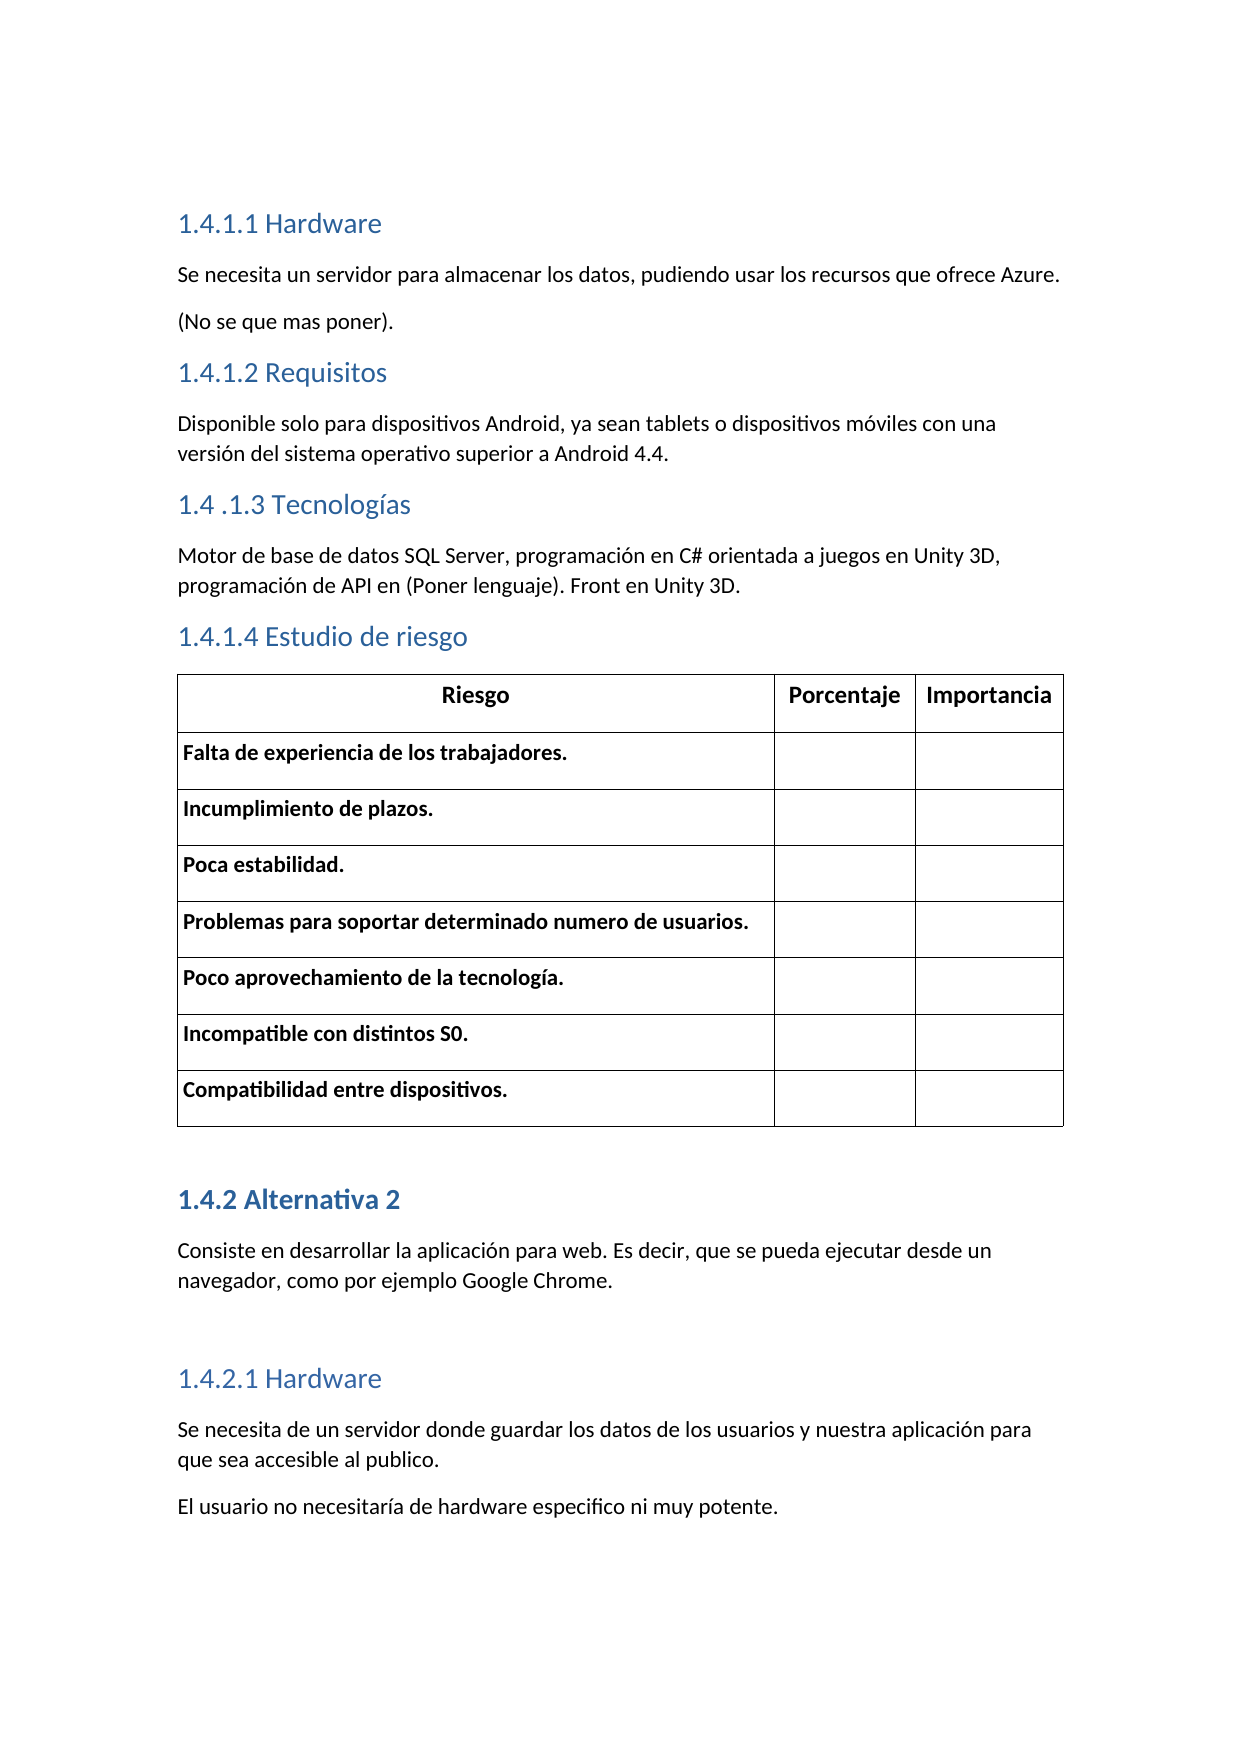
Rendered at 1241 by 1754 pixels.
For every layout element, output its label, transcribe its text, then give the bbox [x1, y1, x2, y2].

text 1.4.1.2 Requisitos [177, 354, 1063, 389]
text Consiste en desarrollar la aplicación para web. Es decir, que se pueda ejecutar desde un navegador, como por ejemplo Google Chrome. [177, 1236, 1063, 1294]
table_header Riesgo [178, 675, 774, 732]
table_cell [775, 790, 915, 845]
table_cell [916, 846, 1063, 901]
table_cell Problemas para soportar determinado numero de usuarios. [178, 902, 774, 957]
table_cell Poca estabilidad. [178, 846, 774, 901]
table_cell Falta de experiencia de los trabajadores. [178, 733, 774, 788]
table_cell [775, 958, 915, 1013]
table_cell Poco aprovechamiento de la tecnología. [178, 958, 774, 1013]
table_cell Compatibilidad entre dispositivos. [178, 1071, 774, 1126]
table_cell [916, 790, 1063, 845]
table_cell [916, 733, 1063, 788]
text Motor de base de datos SQL Server, programación en C# orientada a juegos en Unity 3D, programación de API en (Poner lenguaje). Front en Unity 3D. [177, 541, 1063, 599]
table_cell [775, 733, 915, 788]
text (No se que mas poner). [177, 307, 1063, 335]
table_cell Incompatible con distintos S0. [178, 1015, 774, 1070]
text El usuario no necesitaría de hardware especifico ni muy potente. [177, 1492, 1063, 1520]
text 1.4 .1.3 Tecnologías [177, 486, 1063, 522]
text Disponible solo para dispositivos Android, ya sean tablets o dispositivos móviles con una versión del sistema operativo superior a Android 4.4. [177, 409, 1063, 467]
text Se necesita de un servidor donde guardar los datos de los usuarios y nuestra aplicación para que sea accesible al publico. [177, 1415, 1063, 1473]
text 1.4.2 Alternativa 2 [177, 1181, 1063, 1217]
table_cell [775, 902, 915, 957]
table_cell [775, 1071, 915, 1126]
text 1.4.1.4 Estudio de riesgo [177, 618, 1063, 654]
table_header Importancia [916, 675, 1063, 732]
table_cell [916, 958, 1063, 1013]
text 1.4.2.1 Hardware [177, 1360, 1063, 1396]
table_cell [916, 902, 1063, 957]
text 1.4.1.1 Hardware [177, 205, 1063, 241]
table_cell [916, 1071, 1063, 1126]
table_cell [775, 846, 915, 901]
table_cell [916, 1015, 1063, 1070]
table_cell [775, 1015, 915, 1070]
table_header Porcentaje [775, 675, 915, 732]
text Se necesita un servidor para almacenar los datos, pudiendo usar los recursos que ofrece Azure. [177, 260, 1063, 288]
table_cell Incumplimiento de plazos. [178, 790, 774, 845]
